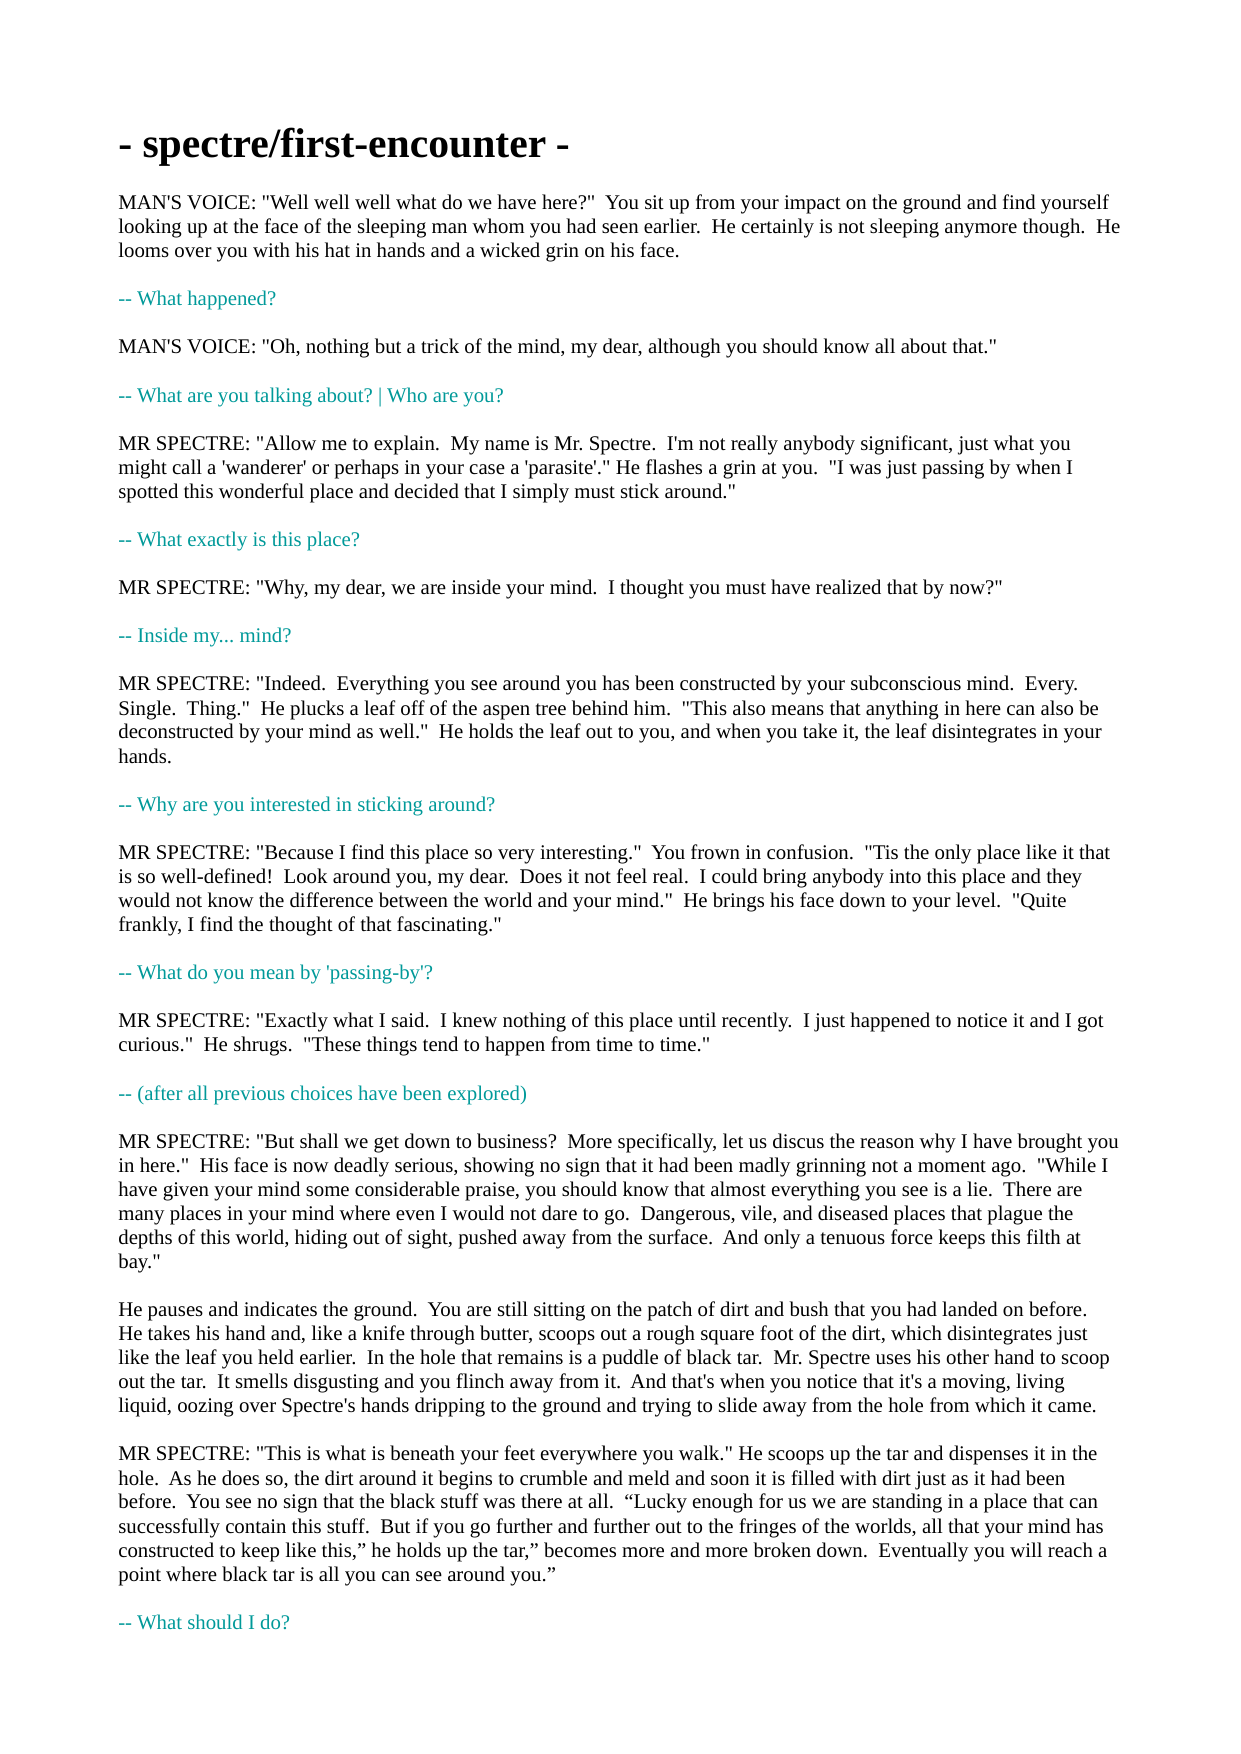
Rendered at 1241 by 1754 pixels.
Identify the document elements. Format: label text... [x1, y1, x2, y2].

text MR SPECTRE: "Why, my dear, we are inside your mind. I thought you must have realized that by now?" [118, 575, 1122, 599]
text -- What happened? [118, 286, 1122, 310]
text MR SPECTRE: "But shall we get down to business? More specifically, let us discus the reason why I have brought you in here." His face is now deadly serious, showing no sign that it had been madly grinning not a moment ago. "While I have given your mind some considerable praise, you should know that almost everything you see is a lie. There are many places in your mind where even I would not dare to go. Dangerous, vile, and diseased places that plague the depths of this world, hiding out of sight, pushed away from the surface. And only a tenuous force keeps this filth at bay." [118, 1128, 1122, 1273]
text - spectre/first-encounter - [118, 118, 1122, 166]
text MR SPECTRE: "Indeed. Everything you see around you has been constructed by your subconscious mind. Every. Single. Thing." He plucks a leaf off of the aspen tree behind him. "This also means that anything in here can also be deconstructed by your mind as well." He holds the leaf out to you, and when you take it, the leaf disintegrates in your hands. [118, 671, 1122, 768]
text -- (after all previous choices have been explored) [118, 1080, 1122, 1104]
text MR SPECTRE: "Exactly what I said. I knew nothing of this place until recently. I just happened to notice it and I got curious." He shrugs. "These things tend to happen from time to time." [118, 1008, 1122, 1056]
text MAN'S VOICE: "Oh, nothing but a trick of the mind, my dear, although you should know all about that." [118, 334, 1122, 358]
text He pauses and indicates the ground. You are still sitting on the patch of dirt and bush that you had landed on before. He takes his hand and, like a knife through butter, scoops out a rough square foot of the dirt, which disintegrates just like the leaf you held earlier. In the hole that remains is a puddle of black tar. Mr. Spectre uses his other hand to scoop out the tar. It smells disgusting and you flinch away from it. And that's when you notice that it's a moving, living liquid, oozing over Spectre's hands dripping to the ground and trying to slide away from the hole from which it came. [118, 1297, 1122, 1417]
text -- What are you talking about? | Who are you? [118, 383, 1122, 407]
text -- What should I do? [118, 1610, 1122, 1634]
text MR SPECTRE: "This is what is beneath your feet everywhere you walk." He scoops up the tar and dispenses it in the hole. As he does so, the dirt around it begins to crumble and meld and soon it is filled with dirt just as it had been before. You see no sign that the black stuff was there at all. “Lucky enough for us we are standing in a place that can successfully contain this stuff. But if you go further and further out to the fringes of the worlds, all that your mind has constructed to keep like this,” he holds up the tar,” becomes more and more broken down. Eventually you will reach a point where black tar is all you can see around you.” [118, 1441, 1122, 1586]
text -- What exactly is this place? [118, 527, 1122, 551]
text MAN'S VOICE: "Well well well what do we have here?" You sit up from your impact on the ground and find yourself looking up at the face of the sleeping man whom you had seen earlier. He certainly is not sleeping anymore though. He looms over you with his hat in hands and a wicked grin on his face. [118, 190, 1122, 262]
text -- What do you mean by 'passing-by'? [118, 960, 1122, 984]
text MR SPECTRE: "Allow me to explain. My name is Mr. Spectre. I'm not really anybody significant, just what you might call a 'wanderer' or perhaps in your case a 'parasite'." He flashes a grin at you. "I was just passing by when I spotted this wonderful place and decided that I simply must stick around." [118, 431, 1122, 503]
text -- Inside my... mind? [118, 623, 1122, 647]
text -- Why are you interested in sticking around? [118, 792, 1122, 816]
text MR SPECTRE: "Because I find this place so very interesting." You frown in confusion. "Tis the only place like it that is so well-defined! Look around you, my dear. Does it not feel real. I could bring anybody into this place and they would not know the difference between the world and your mind." He brings his face down to your level. "Quite frankly, I find the thought of that fascinating." [118, 840, 1122, 936]
